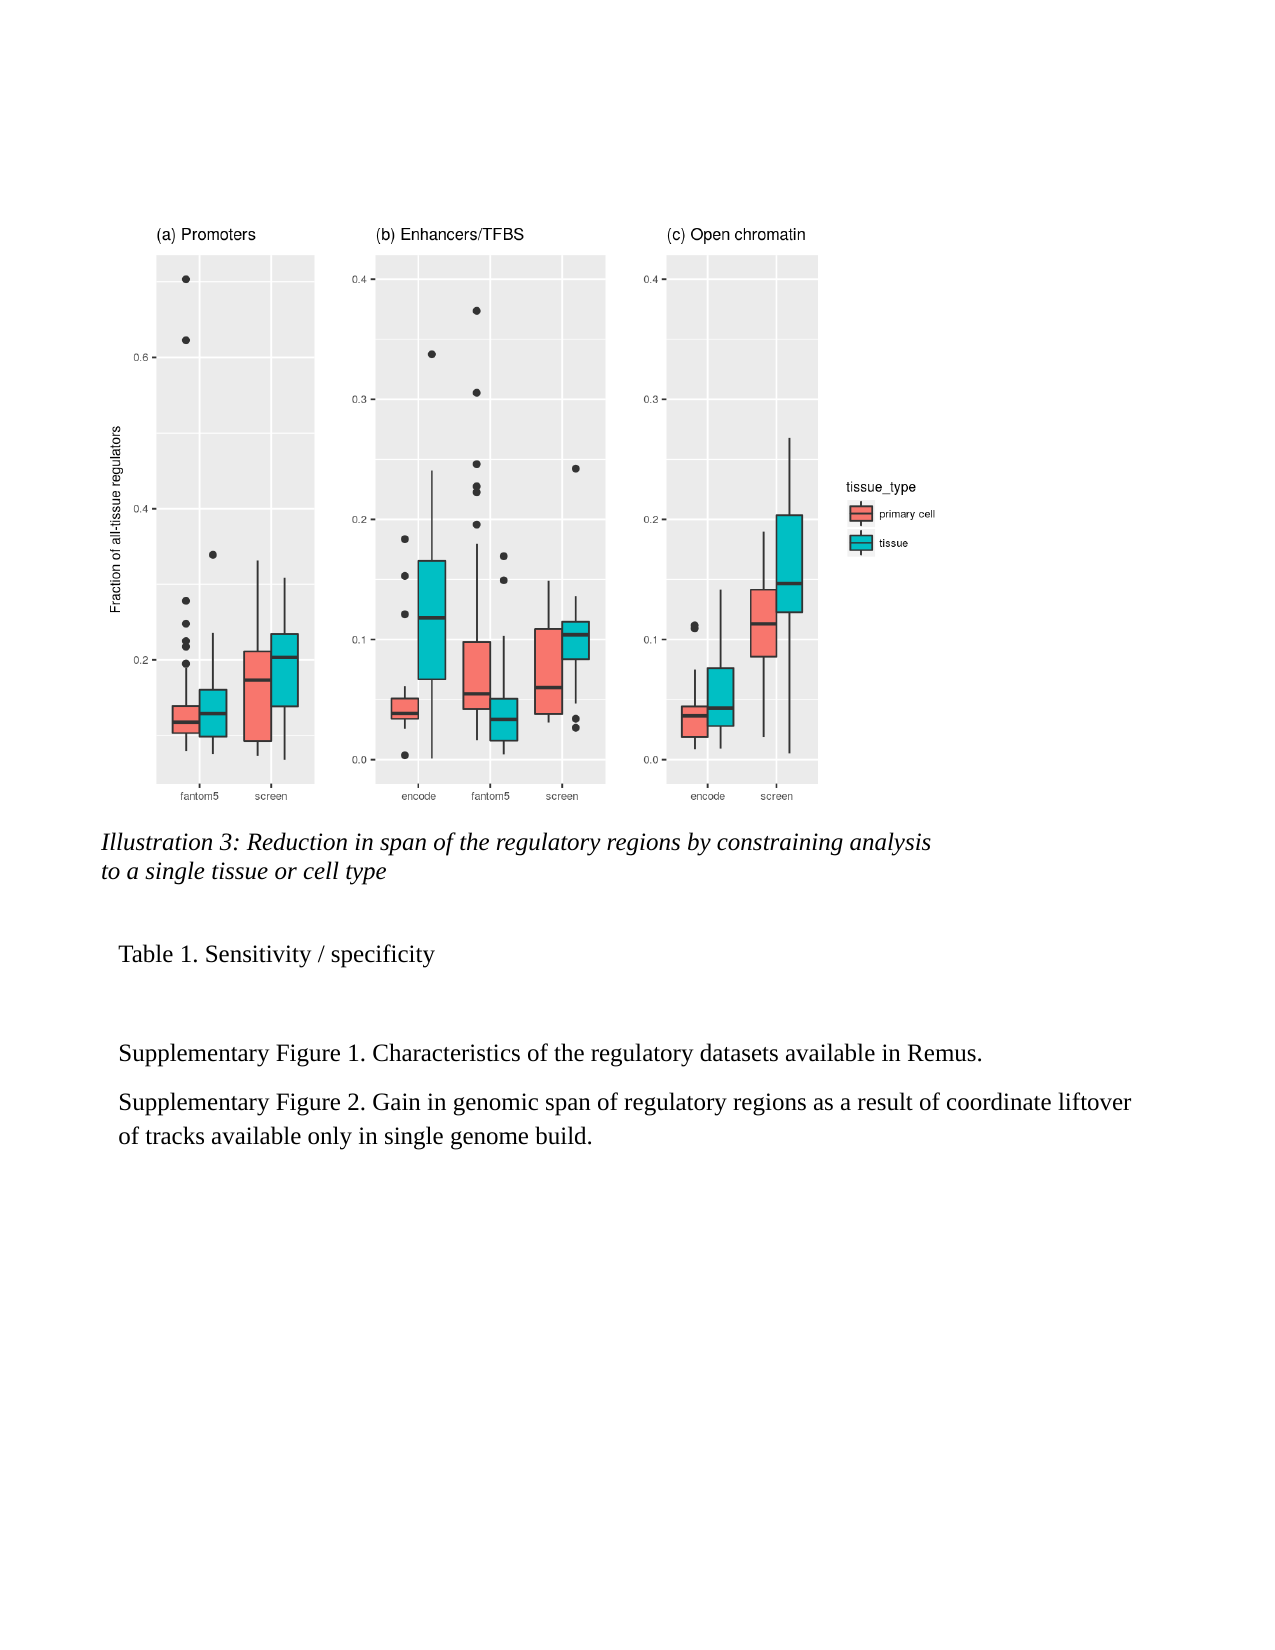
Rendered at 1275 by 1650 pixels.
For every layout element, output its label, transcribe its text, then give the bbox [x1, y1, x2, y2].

text Illustration 3: Reduction in span of the regulatory regions by constraining analysis to a single tissue or cell type [101, 828, 953, 885]
text Table 1. Sensitivity / specificity [118, 939, 1157, 968]
text Supplementary Figure 2. Gain in genomic span of regulatory regions as a result of coordinate liftover of tracks available only in single genome build. [118, 1087, 1157, 1150]
text Supplementary Figure 1. Characteristics of the regulatory datasets available in Remus. [118, 1038, 1157, 1066]
picture [100, 218, 954, 828]
